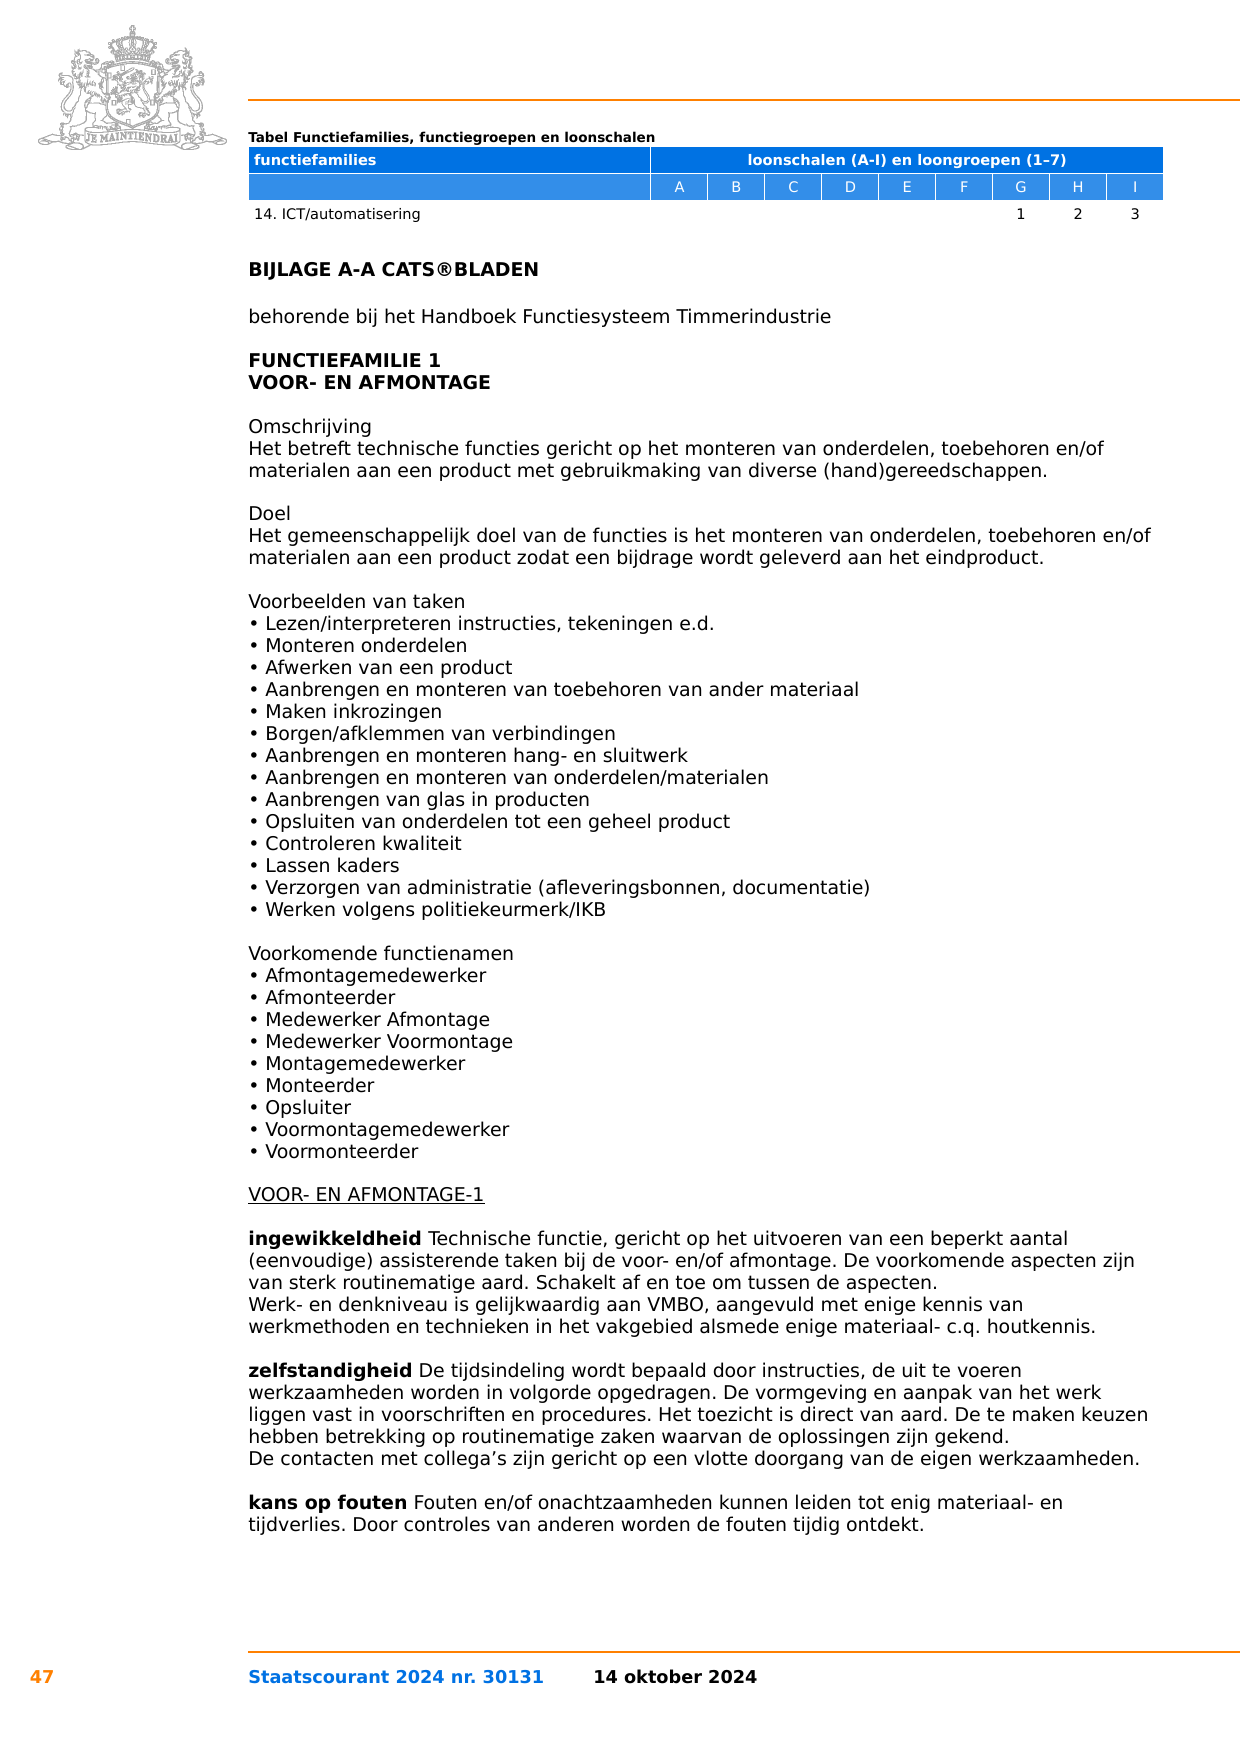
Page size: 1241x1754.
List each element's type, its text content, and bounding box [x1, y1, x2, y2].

text • Controleren kwaliteit [248, 833, 1163, 855]
table_cell [249, 174, 650, 200]
text • Medewerker Afmontage [248, 1009, 1163, 1031]
text • Monteren onderdelen [248, 635, 1163, 657]
text • Afmontagemedewerker [248, 965, 1163, 987]
text zelfstandigheid De tijdsindeling wordt bepaald door instructies, de uit te voeren werkzaamheden worden in volgorde opgedragen. De vormgeving en aanpak van het werk liggen vast in voorschriften en procedures. Het toezicht is direct van aard. De te maken keuzen hebben betrekking op routinematige zaken waarvan de oplossingen zijn gekend. [248, 1360, 1163, 1448]
text Doel [248, 503, 1163, 525]
text Werk- en denkniveau is gelijkwaardig aan VMBO, aangevuld met enige kennis van werkmethoden en technieken in het vakgebied alsmede enige materiaal- c.q. houtkennis. [248, 1294, 1163, 1338]
text • Maken inkrozingen [248, 701, 1163, 723]
table_cell D [822, 174, 878, 200]
table_cell loonschalen (A-I) en loongroepen (1–7) [651, 147, 1163, 173]
text • Aanbrengen en monteren van onderdelen/materialen [248, 767, 1163, 789]
text • Voormonteerder [248, 1141, 1163, 1162]
table_cell E [879, 174, 935, 200]
text De contacten met collega’s zijn gericht op een vlotte doorgang van de eigen werkzaamheden. [248, 1448, 1163, 1470]
text Het betreft technische functies gericht op het monteren van onderdelen, toebehoren en/of materialen aan een product met gebruikmaking van diverse (hand)gereedschappen. [248, 437, 1163, 481]
table_cell [765, 201, 821, 228]
table_cell 14. ICT/automatisering [249, 201, 650, 228]
table_cell B [708, 174, 764, 200]
table_cell I [1107, 174, 1163, 200]
text Voorbeelden van taken [248, 591, 1163, 613]
table_cell [879, 201, 935, 228]
text FUNCTIEFAMILIE 1 [248, 350, 1163, 372]
table_cell functiefamilies [249, 147, 650, 173]
text • Opsluiten van onderdelen tot een geheel product [248, 811, 1163, 833]
text • Borgen/afklemmen van verbindingen [248, 723, 1163, 745]
text behorende bij het Handboek Functiesysteem Timmerindustrie [248, 306, 1163, 328]
table_header Tabel Functiefamilies, functiegroepen en loonschalen [248, 130, 1163, 146]
text • Afwerken van een product [248, 657, 1163, 679]
table_cell H [1050, 174, 1106, 200]
text • Monteerder [248, 1074, 1163, 1097]
table_cell 2 [1050, 201, 1106, 228]
text • Aanbrengen van glas in producten [248, 789, 1163, 811]
picture [38, 25, 227, 150]
text • Verzorgen van administratie (afleveringsbonnen, documentatie) [248, 877, 1163, 899]
table_cell F [936, 174, 992, 200]
text Voorkomende functienamen [248, 943, 1163, 965]
subtitle VOOR- EN AFMONTAGE-1 [248, 1184, 1163, 1206]
text • Werken volgens politiekeurmerk/IKB [248, 899, 1163, 921]
table_cell G [993, 174, 1049, 200]
text Het gemeenschappelijk doel van de functies is het monteren van onderdelen, toebehoren en/of materialen aan een product zodat een bijdrage wordt geleverd aan het eindproduct. [248, 525, 1163, 569]
text • Lassen kaders [248, 855, 1163, 877]
text VOOR- EN AFMONTAGE [248, 372, 1163, 394]
table_cell C [765, 174, 821, 200]
table_cell [708, 201, 764, 228]
text • Afmonteerder [248, 987, 1163, 1009]
table_cell 1 [993, 201, 1049, 228]
table_cell 3 [1107, 201, 1163, 228]
text Omschrijving [248, 416, 1163, 437]
text • Medewerker Voormontage [248, 1031, 1163, 1053]
table_cell [936, 201, 992, 228]
subtitle BIJLAGE A-A CATS®BLADEN [248, 259, 1163, 281]
text • Voormontagemedewerker [248, 1118, 1163, 1141]
table_cell [651, 201, 707, 228]
table_cell [822, 201, 878, 228]
text • Aanbrengen en monteren van toebehoren van ander materiaal [248, 679, 1163, 701]
text • Lezen/interpreteren instructies, tekeningen e.d. [248, 613, 1163, 635]
text ingewikkeldheid Technische functie, gericht op het uitvoeren van een beperkt aantal (eenvoudige) assisterende taken bij de voor- en/of afmontage. De voorkomende aspecten zijn van sterk routinematige aard. Schakelt af en toe om tussen de aspecten. [248, 1228, 1163, 1294]
text • Aanbrengen en monteren hang- en sluitwerk [248, 745, 1163, 767]
text kans op fouten Fouten en/of onachtzaamheden kunnen leiden tot enig materiaal- en tijdverlies. Door controles van anderen worden de fouten tijdig ontdekt. [248, 1492, 1163, 1536]
text • Montagemedewerker [248, 1053, 1163, 1074]
table_cell A [651, 174, 707, 200]
text • Opsluiter [248, 1097, 1163, 1118]
